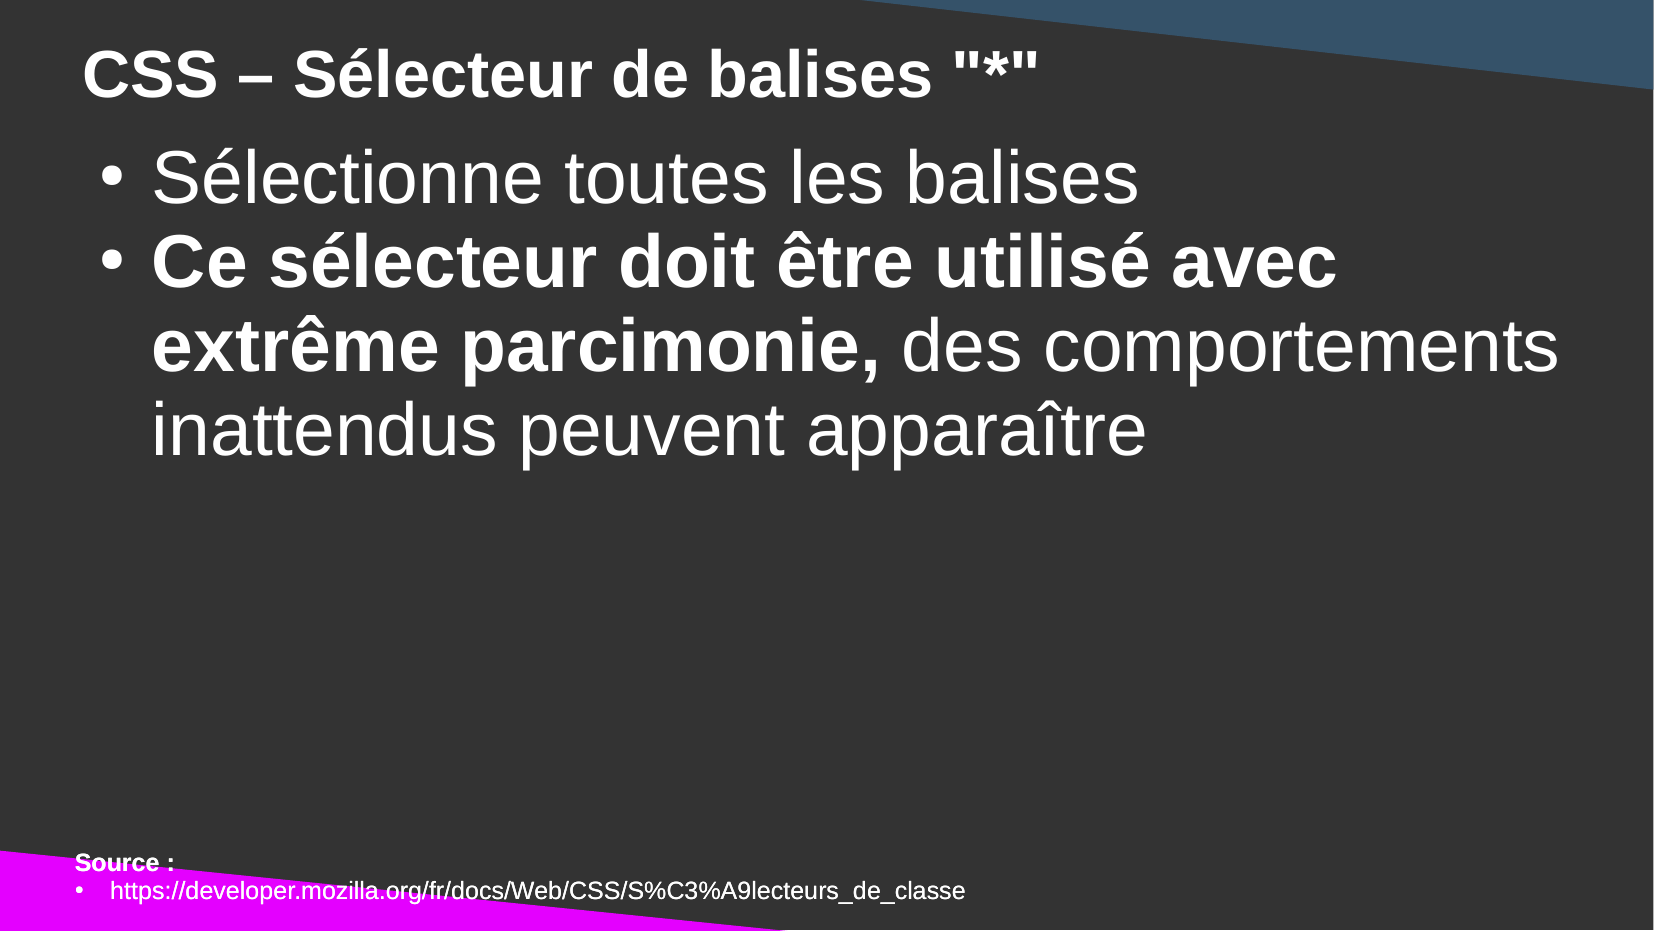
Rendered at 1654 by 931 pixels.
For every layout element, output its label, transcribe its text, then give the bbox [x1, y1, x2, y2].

text_box [0, 850, 788, 931]
text_box Source : https://developer.mozilla.org/fr/docs/Web/CSS/S%C3%A9lecteurs_de_classe [60, 841, 1546, 913]
list Sélectionne toutes les balises Ce sélecteur doit être utilisé avec extrême parcimonie, des comportements inattendus peuvent apparaître [80, 135, 1605, 833]
title CSS – Sélecteur de balises "*" [82, 37, 1571, 114]
text_box [860, 0, 1654, 90]
